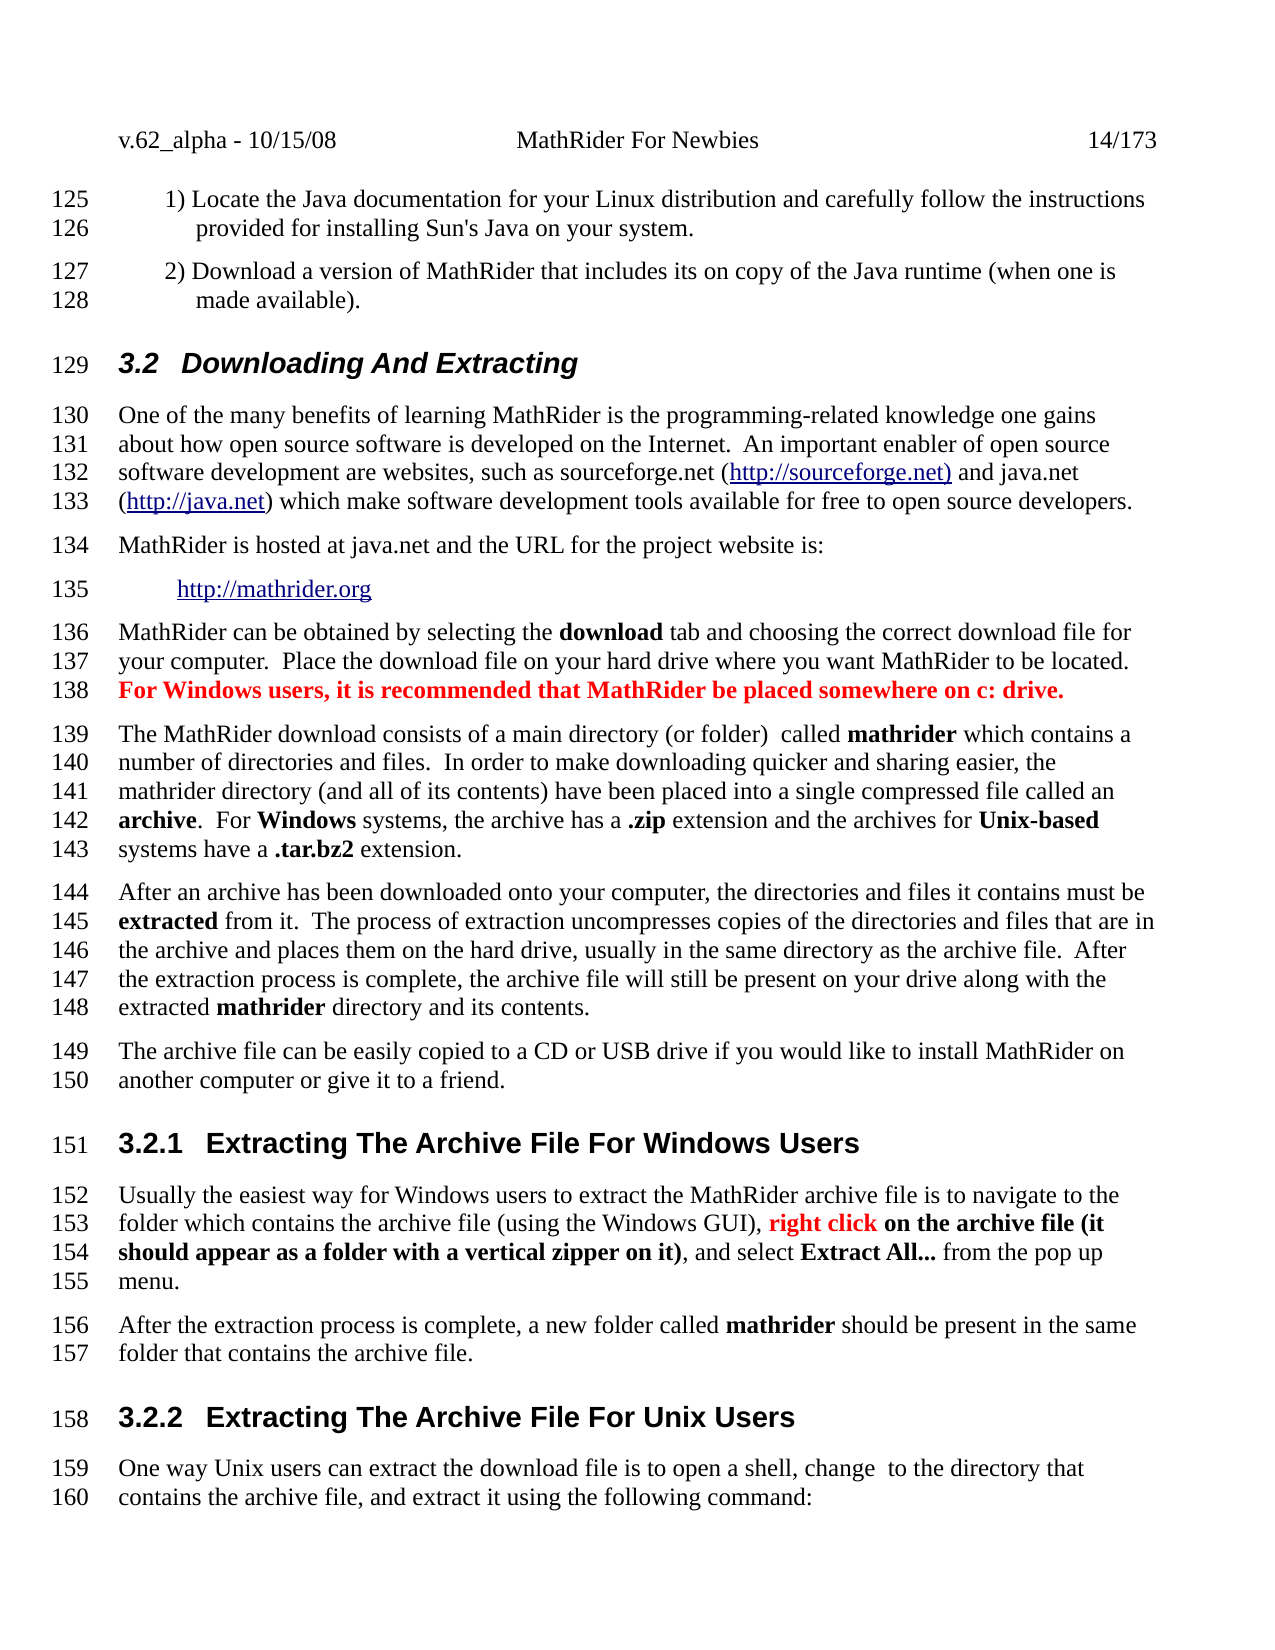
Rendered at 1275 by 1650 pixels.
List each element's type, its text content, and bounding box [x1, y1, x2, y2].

text MathRider can be obtained by selecting the download tab and choosing the correct download file for your computer. Place the download file on your hard drive where you want MathRider to be located. For Windows users, it is recommended that MathRider be placed somewhere on c: drive. [118, 617, 1157, 704]
text The MathRider download consists of a main directory (or folder) called mathrider which contains a number of directories and files. In order to make downloading quicker and sharing easier, the mathrider directory (and all of its contents) have been placed into a single compressed file called an archive. For Windows systems, the archive has a .zip extension and the archives for Unix-based systems have a .tar.bz2 extension. [118, 719, 1157, 862]
text One of the many benefits of learning MathRider is the programming-related knowledge one gains about how open source software is developed on the Internet. An important enabler of open source software development are websites, such as sourceforge.net (http://sourceforge.net) and java.net (http://java.net) which make software development tools available for free to open source developers. [118, 400, 1157, 515]
text After an archive has been downloaded onto your computer, the directories and files it contains must be extracted from it. The process of extraction uncompresses copies of the directories and files that are in the archive and places them on the hard drive, usually in the same directory as the archive file. After the extraction process is complete, the archive file will still be present on your drive along with the extracted mathrider directory and its contents. [118, 877, 1157, 1021]
subtitle Extracting The Archive File For Windows Users [118, 1126, 1157, 1160]
text After the extraction process is complete, a new folder called mathrider should be present in the same folder that contains the archive file. [118, 1310, 1157, 1367]
text http://mathrider.org [177, 574, 1157, 602]
text Usually the easiest way for Windows users to extract the MathRider archive file is to navigate to the folder which contains the archive file (using the Windows GUI), right click on the archive file (it should appear as a folder with a vertical zipper on it), and select Extract All... from the pop up menu. [118, 1180, 1157, 1295]
text 2) Download a version of MathRider that includes its on copy of the Java runtime (when one is made available). [164, 256, 1157, 314]
text The archive file can be easily copied to a CD or USB drive if you would like to install MathRider on another computer or give it to a friend. [118, 1036, 1157, 1094]
text 1) Locate the Java documentation for your Linux distribution and carefully follow the instructions provided for installing Sun's Java on your system. [164, 184, 1157, 241]
text One way Unix users can extract the download file is to open a shell, change to the directory that contains the archive file, and extract it using the following command: [118, 1453, 1157, 1511]
subtitle Downloading And Extracting [118, 346, 1157, 380]
subtitle Extracting The Archive File For Unix Users [118, 1400, 1157, 1433]
text MathRider is hosted at java.net and the URL for the project website is: [118, 530, 1157, 559]
